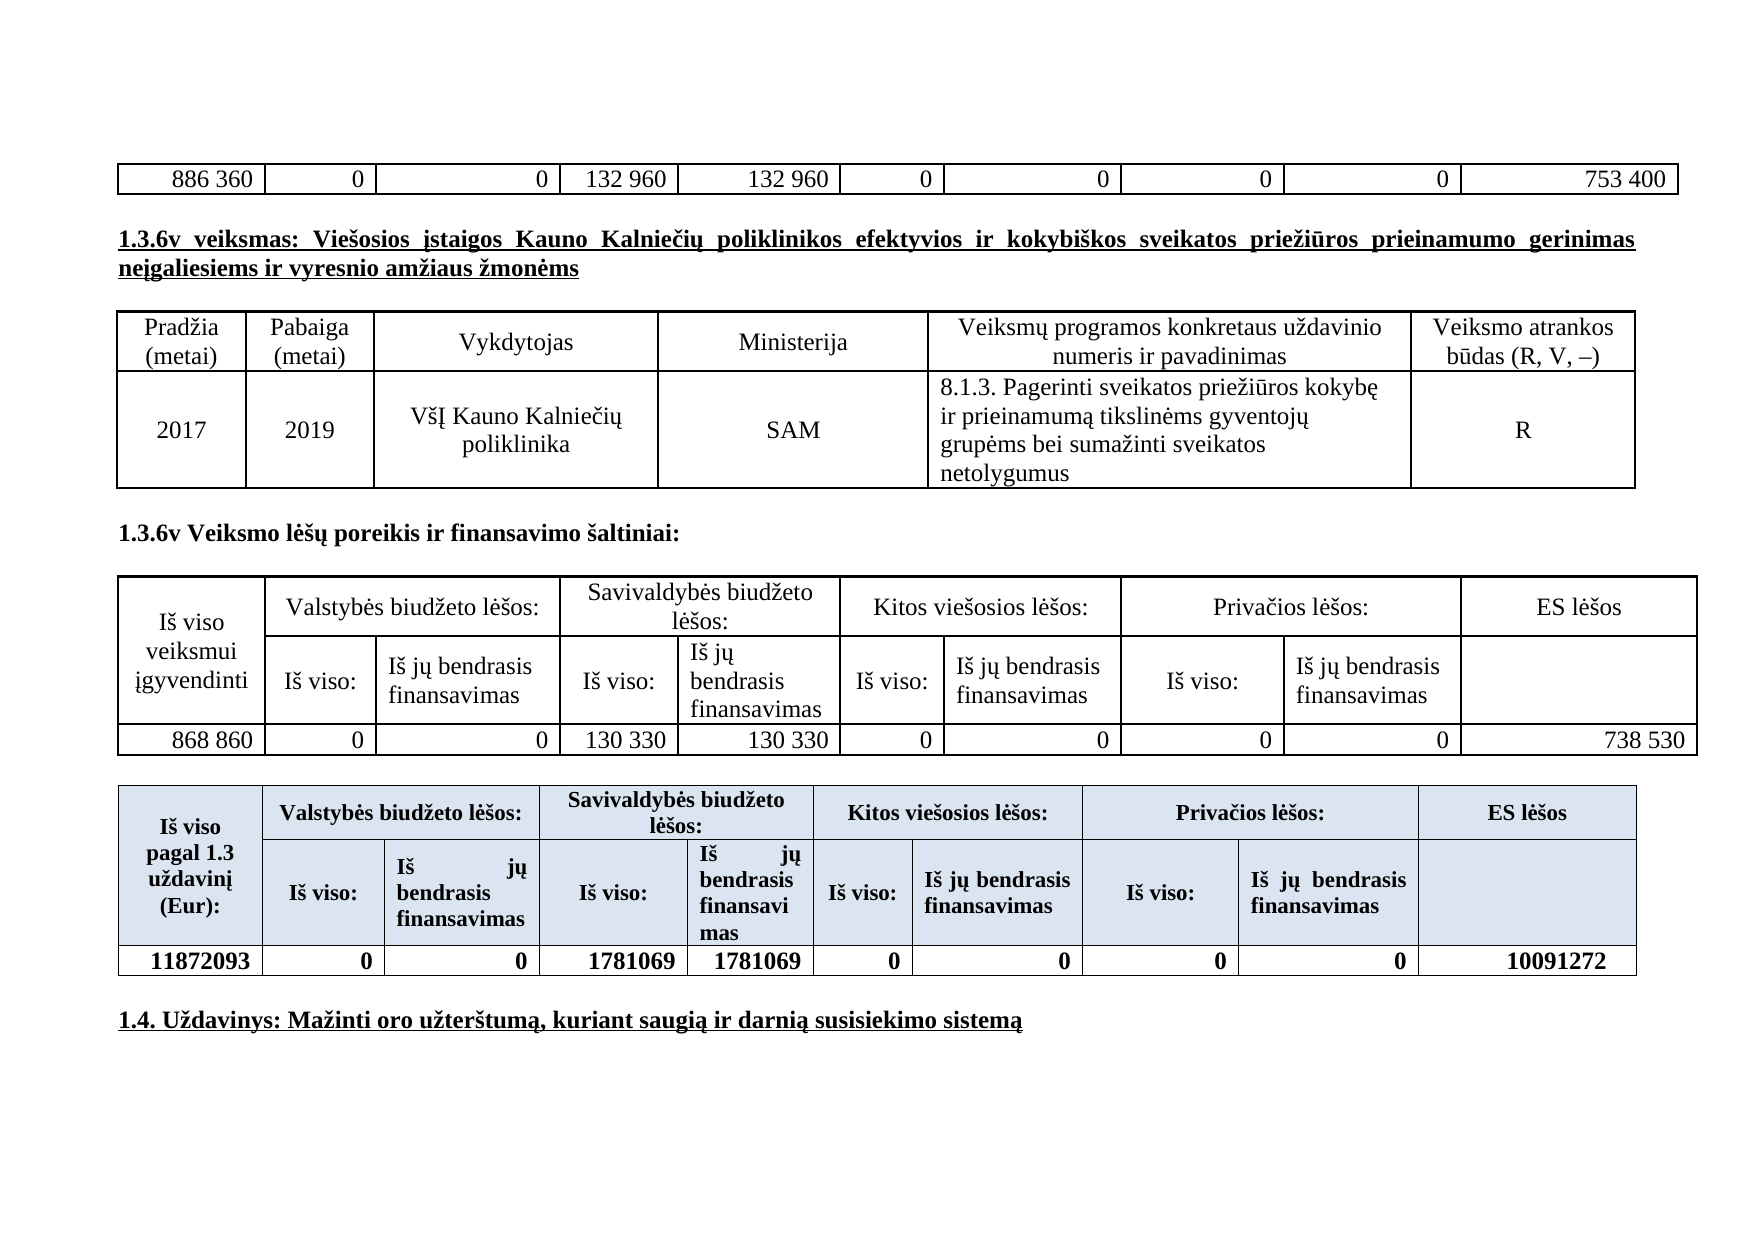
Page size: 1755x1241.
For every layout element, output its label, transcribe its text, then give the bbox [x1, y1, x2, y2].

table_cell 0 [377, 725, 559, 754]
table_cell 132 960 [561, 165, 677, 193]
table_cell 0 [945, 725, 1120, 754]
table_cell 0 [385, 946, 539, 975]
table_cell Iš viso: [1122, 637, 1283, 723]
table_cell Iš viso: [1083, 840, 1238, 945]
table_header Privačios lėšos: [1122, 578, 1460, 635]
table_cell 0 [1083, 946, 1238, 975]
text neįgaliesiems ir vyresnio amžiaus žmonėms [118, 251, 1636, 282]
table_cell 132 960 [679, 165, 839, 193]
table_cell 0 [1122, 165, 1283, 193]
table_cell 130 330 [679, 725, 839, 754]
table_header ES lėšos [1462, 578, 1696, 635]
table_cell Iš viso: [263, 840, 384, 945]
table_cell 886 360 [119, 165, 264, 193]
table_header Kitos viešosios lėšos: [814, 786, 1082, 839]
table_cell Iš jų bendrasis finansavimas [913, 840, 1082, 945]
table_cell Iš jų bendrasis finansavimas [688, 840, 813, 945]
table_cell [1462, 637, 1696, 723]
text 1.3.6v veiksmas: Viešosios įstaigos Kauno Kalniečių poliklinikos efektyvios ir kokybiškos sveikatos priežiūros prieinamumo gerinimas [118, 224, 1636, 249]
table_cell Iš viso: [540, 840, 687, 945]
table_header Veiksmų programos konkretaus uždavinio numeris ir pavadinimas [929, 313, 1410, 370]
table_cell 0 [266, 165, 375, 193]
table_cell 1781069 [688, 946, 813, 975]
table_cell Iš jų bendrasis finansavimas [385, 840, 539, 945]
table_header Savivaldybės biudžeto lėšos: [561, 578, 839, 635]
table_cell 2019 [247, 372, 373, 487]
table_cell Iš jų bendrasis finansavimas [377, 637, 559, 723]
table_cell 0 [1122, 725, 1283, 754]
table_cell Iš viso: [266, 637, 375, 723]
table_cell 0 [263, 946, 384, 975]
table_cell 2017 [118, 372, 245, 487]
table_cell R [1412, 372, 1634, 487]
table_header Privačios lėšos: [1083, 786, 1418, 839]
table_cell 753 400 [1462, 165, 1677, 193]
table_cell Iš jų bendrasis finansavimas [679, 637, 839, 723]
table_cell 0 [1285, 725, 1460, 754]
table_cell 11872093 [119, 946, 262, 975]
table_cell 0 [945, 165, 1120, 193]
table_header Pradžia (metai) [118, 313, 245, 370]
table_cell 0 [1285, 165, 1460, 193]
table_cell 8.1.3. Pagerinti sveikatos priežiūros kokybę ir prieinamumą tikslinėms gyventojų grupėms bei sumažinti sveikatos netolygumus [929, 372, 1410, 487]
table_header Vykdytojas [375, 313, 657, 370]
text 1.3.6v Veiksmo lėšų poreikis ir finansavimo šaltiniai: [118, 518, 1636, 547]
table_cell SAM [659, 372, 927, 487]
table_cell 0 [913, 946, 1082, 975]
table_header Ministerija [659, 313, 927, 370]
table_cell 0 [841, 725, 943, 754]
table_header Pabaiga (metai) [247, 313, 373, 370]
table_cell 738 530 [1462, 725, 1696, 754]
table_cell 0 [814, 946, 912, 975]
table_cell 0 [266, 725, 375, 754]
table_cell Iš jų bendrasis finansavimas [945, 637, 1120, 723]
table_cell 10091272 [1419, 946, 1636, 975]
table_cell 0 [377, 165, 559, 193]
table_cell 0 [841, 165, 943, 193]
table_header Savivaldybės biudžeto lėšos: [540, 786, 813, 839]
table_header Valstybės biudžeto lėšos: [266, 578, 559, 635]
table_header Kitos viešosios lėšos: [841, 578, 1120, 635]
table_cell 868 860 [119, 725, 264, 754]
table_cell 0 [1239, 946, 1418, 975]
table_cell Iš viso: [841, 637, 943, 723]
table_header Valstybės biudžeto lėšos: [263, 786, 539, 839]
table_cell 1781069 [540, 946, 687, 975]
table_cell [1419, 840, 1636, 945]
table_header Veiksmo atrankos būdas (R, V, –) [1412, 313, 1634, 370]
table_cell 130 330 [561, 725, 677, 754]
table_header Iš viso veiksmui įgyvendinti [119, 578, 264, 723]
table_cell Iš viso: [814, 840, 912, 945]
table_cell Iš jų bendrasis finansavimas [1239, 840, 1418, 945]
table_header Iš viso pagal 1.3 uždavinį (Eur): [119, 786, 262, 945]
table_cell Iš viso: [561, 637, 677, 723]
table_cell VšĮ Kauno Kalniečių poliklinika [375, 372, 657, 487]
table_cell Iš jų bendrasis finansavimas [1285, 637, 1460, 723]
table_header ES lėšos [1419, 786, 1636, 839]
text 1.4. Uždavinys: Mažinti oro užterštumą, kuriant saugią ir darnią susisiekimo sistemą [118, 1005, 1636, 1033]
